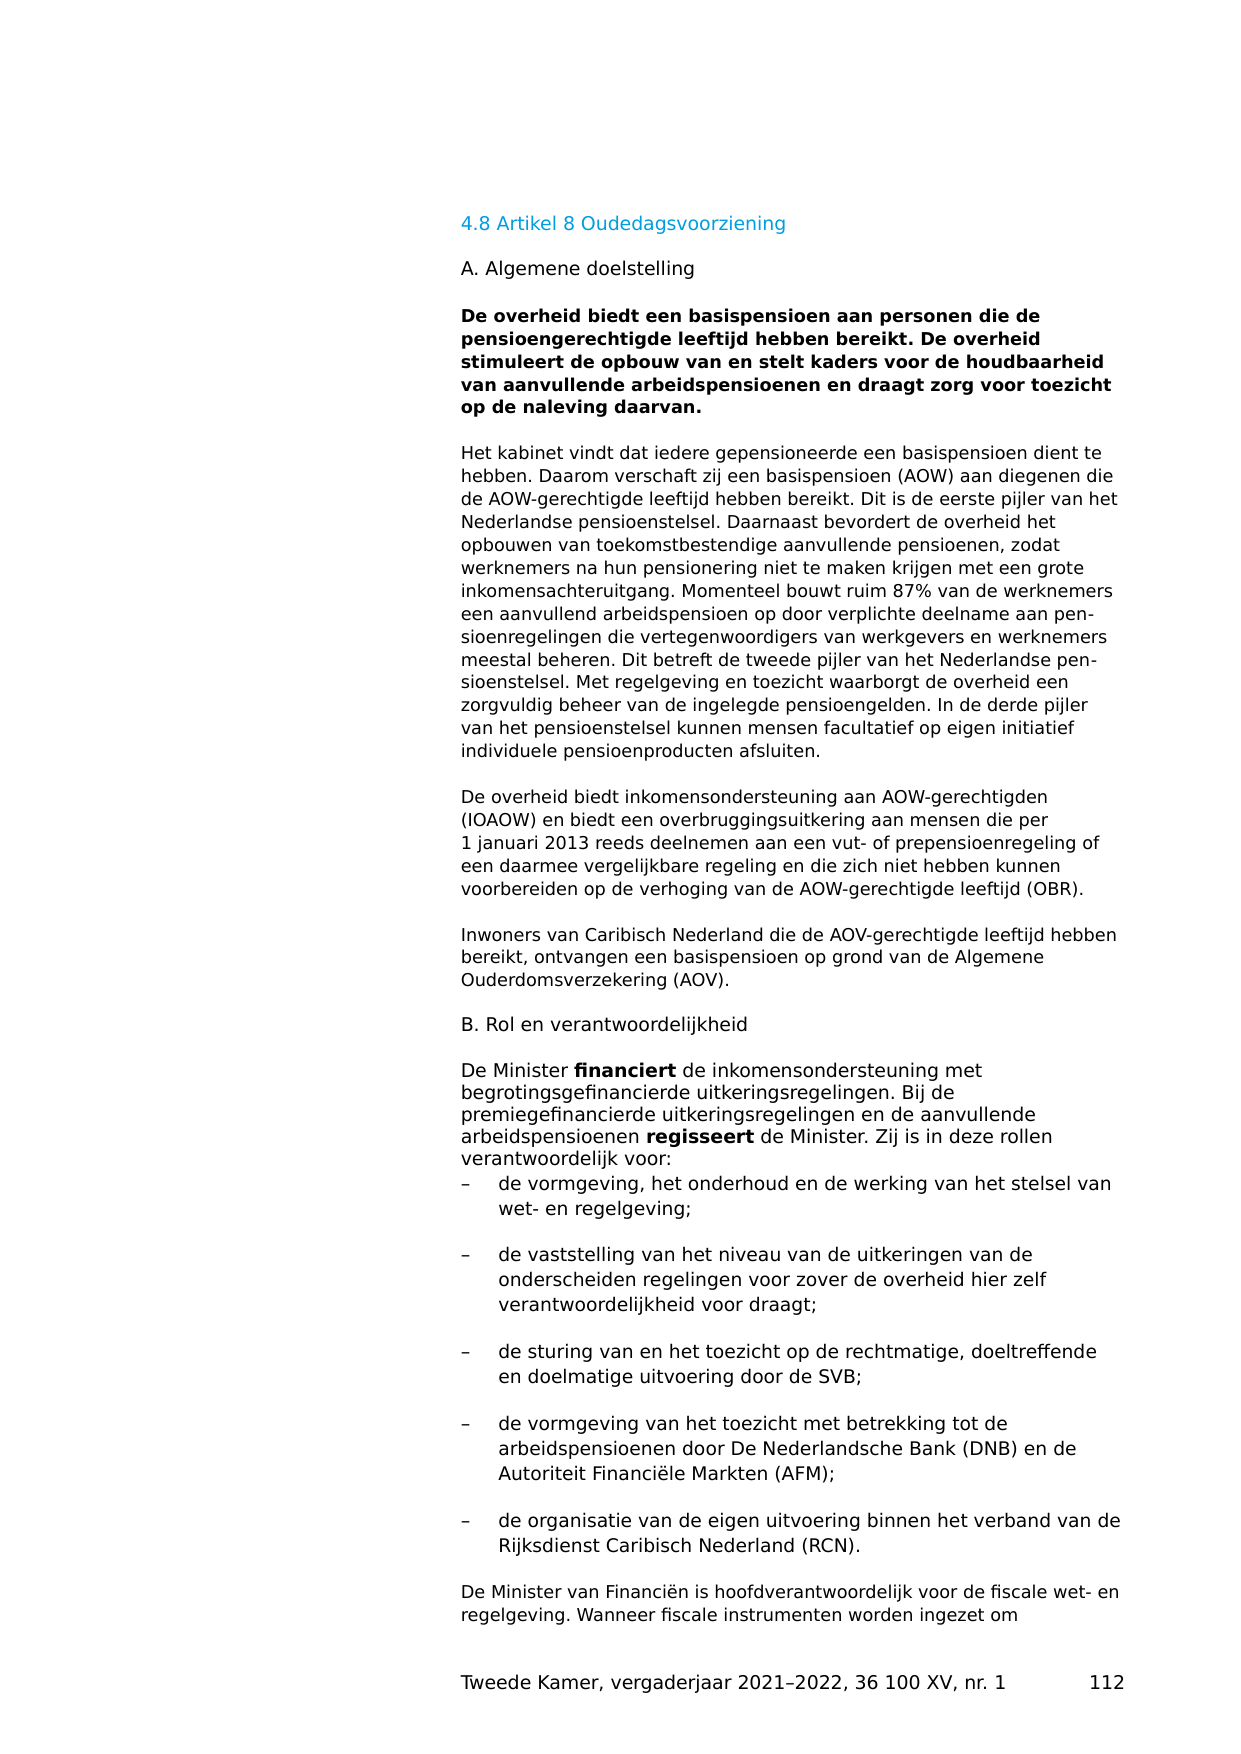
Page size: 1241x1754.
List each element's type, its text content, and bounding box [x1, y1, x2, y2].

list de vormgeving, het onderhoud en de werking van het stelsel van wet- en regelgeving; [461, 1170, 1125, 1220]
list de vaststelling van het niveau van de uitkeringen van de onderscheiden regelingen voor zover de overheid hier zelf verantwoordelijkheid voor draagt; [461, 1242, 1125, 1317]
text De Minister financiert de inkomensondersteuning met begrotingsgefinancierde uitkeringsregelingen. Bij de premiegefinancierde uitkeringsregelingen en de aanvullende arbeidspensioenen regisseert de Minister. Zij is in deze rollen verantwoordelijk voor: [461, 1060, 1125, 1170]
list de sturing van en het toezicht op de rechtmatige, doeltreffende en doelmatige uitvoering door de SVB; [461, 1339, 1125, 1389]
list de organisatie van de eigen uitvoering binnen het verband van de Rijksdienst Caribisch Nederland (RCN). [461, 1508, 1125, 1558]
text Inwoners van Caribisch Nederland die de AOV-gerechtigde leeftijd hebben bereikt, ontvangen een basispensioen op grond van de Algemene Ouderdomsverzekering (AOV). [461, 923, 1125, 991]
text Het kabinet vindt dat iedere gepensioneerde een basispensioen dient te hebben. Daarom verschaft zij een basispensioen (AOW) aan diegenen die de AOW-gerechtigde leeftijd hebben bereikt. Dit is de eerste pijler van het Nederlandse pensioenstelsel. Daarnaast bevordert de overheid het opbouwen van toekomstbestendige aanvullende pensioenen, zodat werknemers na hun pensionering niet te maken krijgen met een grote inkomensachteruitgang. Momenteel bouwt ruim 87% van de werknemers een aanvullend arbeidspensioen op door verplichte deelname aan pen­sioenregelingen die vertegenwoordigers van werkgevers en werknemers meestal beheren. Dit betreft de tweede pijler van het Nederlandse pen­sioenstelsel. Met regelgeving en toezicht waarborgt de overheid een zorgvuldig beheer van de ingelegde pensioengelden. In de derde pijler van het pensioenstelsel kunnen mensen facultatief op eigen initiatief individuele pensioenproducten afsluiten. [461, 441, 1125, 762]
title A. Algemene doelstelling [461, 258, 1125, 280]
text De overheid biedt inkomensondersteuning aan AOW-gerechtigden (IOAOW) en biedt een overbruggingsuitkering aan mensen die per 1 januari 2013 reeds deelnemen aan een vut- of prepensioenregeling of een daarmee vergelijkbare regeling en die zich niet hebben kunnen voorbereiden op de verhoging van de AOW-gerechtigde leeftijd (OBR). [461, 785, 1125, 900]
title 4.8 Artikel 8 Oudedagsvoorziening [461, 213, 1125, 235]
text De Minister van Financiën is hoofdverantwoordelijk voor de fiscale wet- en regelgeving. Wanneer fiscale instrumenten worden ingezet om [461, 1580, 1125, 1626]
title B. Rol en verantwoordelijkheid [461, 1014, 1125, 1036]
list de vormgeving van het toezicht met betrekking tot de arbeidspensioenen door De Nederlandsche Bank (DNB) en de Autoriteit Financiële Markten (AFM); [461, 1411, 1125, 1486]
text De overheid biedt een basispensioen aan personen die de pensioengerechtigde leeftijd hebben bereikt. De overheid stimuleert de opbouw van en stelt kaders voor de houdbaarheid van aanvullende arbeidspensioenen en draagt zorg voor toezicht op de naleving daarvan. [461, 304, 1125, 418]
